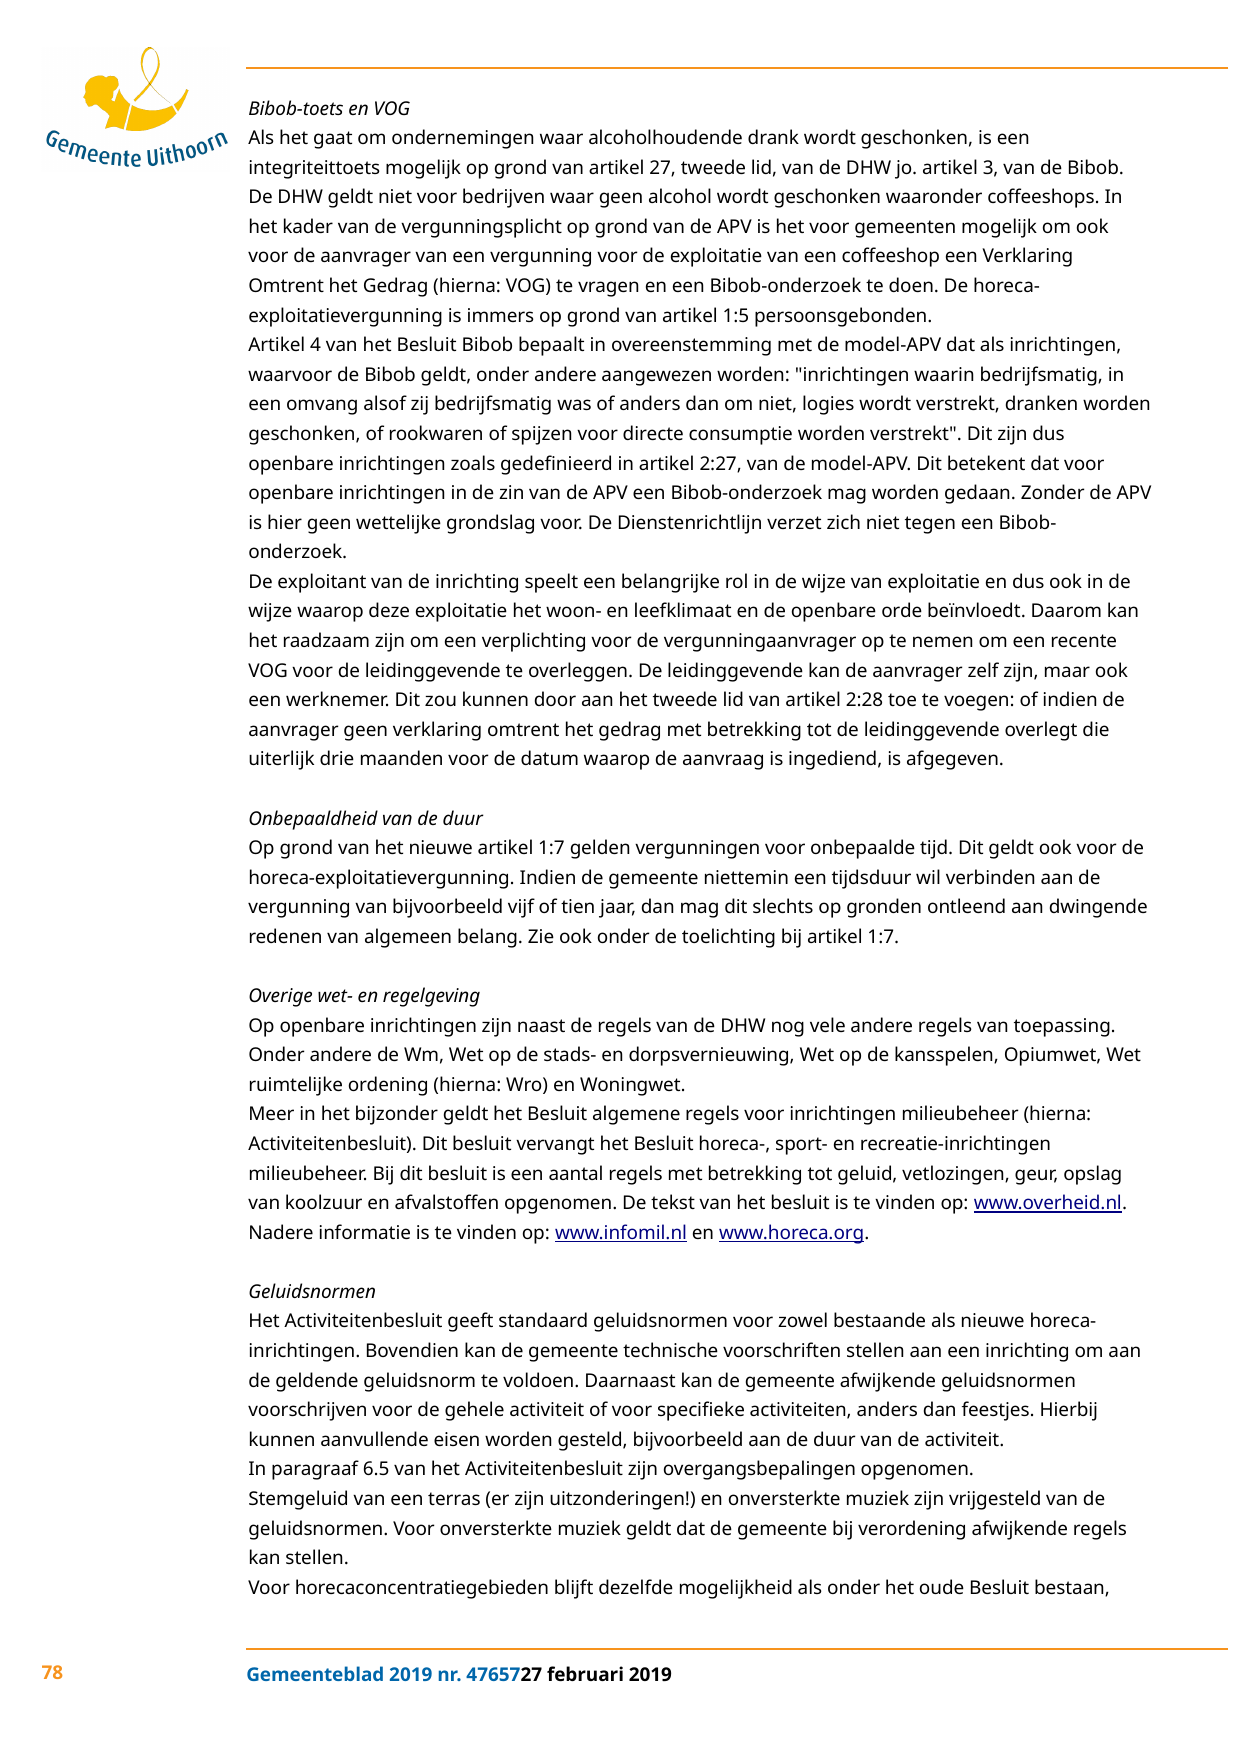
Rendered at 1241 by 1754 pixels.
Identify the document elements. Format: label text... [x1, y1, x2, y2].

text Artikel 4 van het Besluit Bibob bepaalt in overeenstemming met de model-APV dat als inrichtingen, waarvoor de Bibob geldt, onder andere aangewezen worden: "inrichtingen waarin bedrijfsmatig, in een omvang alsof zij bedrijfsmatig was of anders dan om niet, logies wordt verstrekt, dranken worden geschonken, of rookwaren of spijzen voor directe consumptie worden verstrekt". Dit zijn dus openbare inrichtingen zoals gedefinieerd in artikel 2:27, van de model-APV. Dit betekent dat voor openbare inrichtingen in de zin van de APV een Bibob-onderzoek mag worden gedaan. Zonder de APV is hier geen wettelijke grondslag voor. De Dienstenrichtlijn verzet zich niet tegen een Bibob-onderzoek. [248, 331, 1152, 564]
text Voor horecaconcentratiegebieden blijft dezelfde mogelijkheid als onder het oude Besluit bestaan, [248, 1574, 1152, 1600]
text Onbepaaldheid van de duur [248, 805, 1152, 831]
text Het Activiteitenbesluit geeft standaard geluidsnormen voor zowel bestaande als nieuwe horeca-inrichtingen. Bovendien kan de gemeente technische voorschriften stellen aan een inrichting om aan de geldende geluidsnorm te voldoen. Daarnaast kan de gemeente afwijkende geluidsnormen voorschrijven voor de gehele activiteit of voor specifieke activiteiten, anders dan feestjes. Hierbij kunnen aanvullende eisen worden gesteld, bijvoorbeeld aan de duur van de activiteit. [248, 1308, 1152, 1452]
text Meer in het bijzonder geldt het Besluit algemene regels voor inrichtingen milieubeheer (hierna: Activiteitenbesluit). Dit besluit vervangt het Besluit horeca-, sport- en recreatie-inrichtingen milieubeheer. Bij dit besluit is een aantal regels met betrekking tot geluid, vetlozingen, geur, opslag van koolzuur en afvalstoffen opgenomen. De tekst van het besluit is te vinden op: www.overheid.nl. Nadere informatie is te vinden op: www.infomil.nl en www.horeca.org. [248, 1101, 1152, 1245]
text Als het gaat om ondernemingen waar alcoholhoudende drank wordt geschonken, is een integriteittoets mogelijk op grond van artikel 27, tweede lid, van de DHW jo. artikel 3, van de Bibob. De DHW geldt niet voor bedrijven waar geen alcohol wordt geschonken waaronder coffeeshops. In het kader van de vergunningsplicht op grond van de APV is het voor gemeenten mogelijk om ook voor de aanvrager van een vergunning voor de exploitatie van een coffeeshop een Verklaring Omtrent het Gedrag (hierna: VOG) te vragen en een Bibob-onderzoek te doen. De horeca-exploitatievergunning is immers op grond van artikel 1:5 persoonsgebonden. [248, 124, 1152, 328]
picture [41, 47, 231, 172]
text Stemgeluid van een terras (er zijn uitzonderingen!) en onversterkte muziek zijn vrijgesteld van de geluidsnormen. Voor onversterkte muziek geldt dat de gemeente bij verordening afwijkende regels kan stellen. [248, 1485, 1152, 1570]
text Bibob-toets en VOG [248, 95, 1152, 121]
text De exploitant van de inrichting speelt een belangrijke rol in de wijze van exploitatie en dus ook in de wijze waarop deze exploitatie het woon- en leefklimaat en de openbare orde beïnvloedt. Daarom kan het raadzaam zijn om een verplichting voor de vergunningaanvrager op te nemen om een recente VOG voor de leidinggevende te overleggen. De leidinggevende kan de aanvrager zelf zijn, maar ook een werknemer. Dit zou kunnen door aan het tweede lid van artikel 2:28 toe te voegen: of indien de aanvrager geen verklaring omtrent het gedrag met betrekking tot de leidinggevende overlegt die uiterlijk drie maanden voor de datum waarop de aanvraag is ingediend, is afgegeven. [248, 568, 1152, 771]
text Op openbare inrichtingen zijn naast de regels van de DHW nog vele andere regels van toepassing. Onder andere de Wm, Wet op de stads- en dorpsvernieuwing, Wet op de kansspelen, Opiumwet, Wet ruimtelijke ordening (hierna: Wro) en Woningwet. [248, 1012, 1152, 1097]
text Overige wet- en regelgeving [248, 982, 1152, 1008]
text Geluidsnormen [248, 1278, 1152, 1304]
text In paragraaf 6.5 van het Activiteitenbesluit zijn overgangsbepalingen opgenomen. [248, 1456, 1152, 1481]
text Op grond van het nieuwe artikel 1:7 gelden vergunningen voor onbepaalde tijd. Dit geldt ook voor de horeca-exploitatievergunning. Indien de gemeente niettemin een tijdsduur wil verbinden aan de vergunning van bijvoorbeeld vijf of tien jaar, dan mag dit slechts op gronden ontleend aan dwingende redenen van algemeen belang. Zie ook onder de toelichting bij artikel 1:7. [248, 834, 1152, 949]
